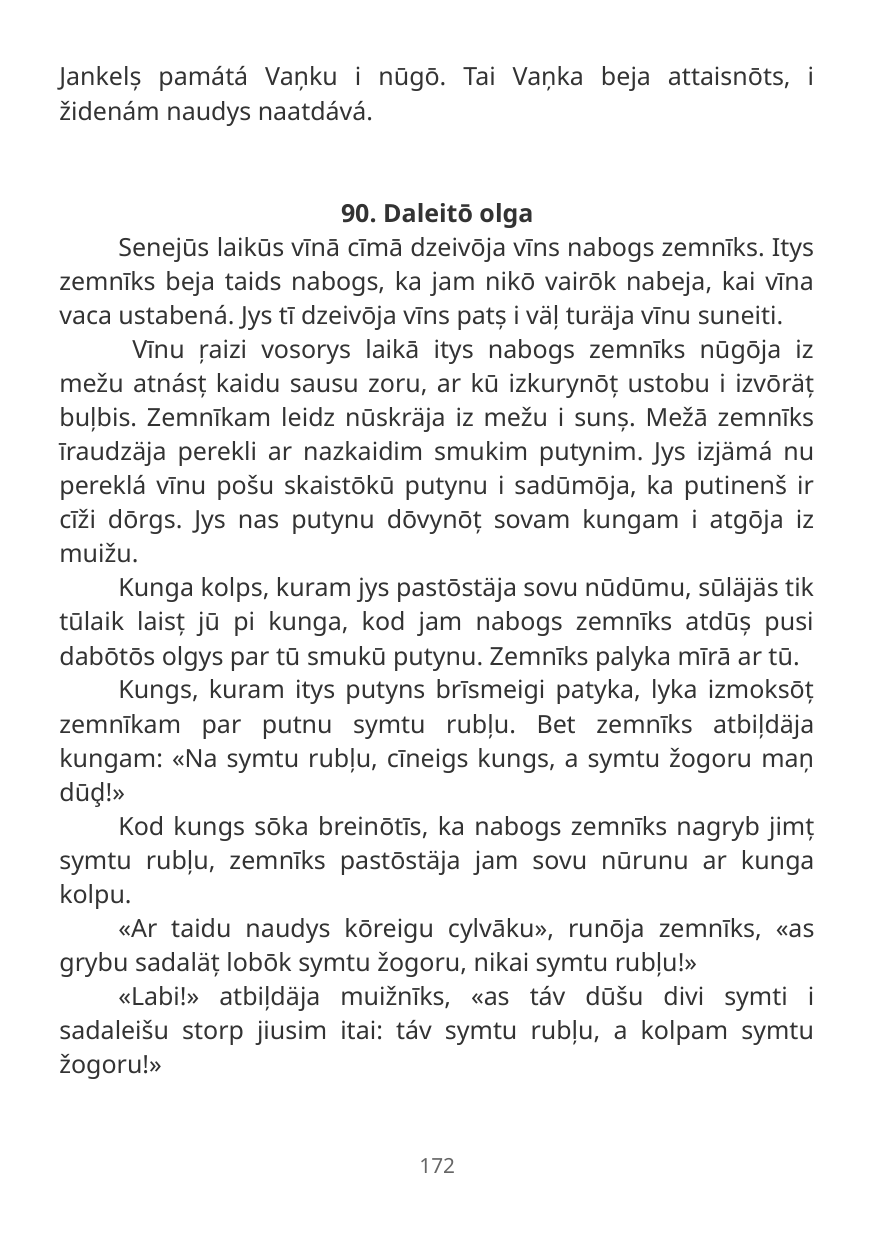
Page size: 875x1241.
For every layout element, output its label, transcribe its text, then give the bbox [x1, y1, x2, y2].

text Kungs, kuram itys putyns brīsmeigi patyka, lyka izmoksōț zemnīkam par putnu symtu rubļu. Bet zemnīks atbiļdäja kungam: «Na symtu rubļu, cīneigs kungs, a symtu žogoru maņ dūḑ!» [59, 672, 815, 808]
text Vīnu ŗaizi vosorys laikā itys nabogs zemnīks nūgōja iz mežu atnásț kaidu sausu zoru, ar kū izkurynōț ustobu i izvōräț buļbis. Zemnīkam leidz nūskräja iz mežu i sunș. Mežā zemnīks īraudzäja perekli ar nazkaidim smukim putynim. Jys izjämá nu pereklá vīnu pošu skaistōkū putynu i sadūmōja, ka putinenš ir cīži dōrgs. Jys nas putynu dōvynōț sovam kungam i atgōja iz muižu. [59, 332, 815, 570]
text «Labi!» atbiļdäja muižnīks, «as táv dūšu divi symti i sadaleišu storp jiusim itai: táv symtu rubļu, a kolpam symtu žogoru!» [59, 979, 815, 1081]
text Jankelș památá Vaņku i nūgō. Tai Vaņka beja attaisnōts, i židenám naudys naatdává. [59, 59, 815, 127]
text Kunga kolps, kuram jys pastōstäja sovu nūdūmu, sūläjäs tik tūlaik laisț jū pi kunga, kod jam nabogs zemnīks atdūș pusi dabōtōs olgys par tū smukū putynu. Zemnīks palyka mīrā ar tū. [59, 570, 815, 672]
text «Ar taidu naudys kōreigu cylvāku», runōja zemnīks, «as grybu sadaläț lobōk symtu žogoru, nikai symtu rubļu!» [59, 911, 815, 979]
text Senejūs laikūs vīnā cīmā dzeivōja vīns nabogs zemnīks. Itys zemnīks beja taids nabogs, ka jam nikō vairōk nabeja, kai vīna vaca ustabená. Jys tī dzeivōja vīns patș i väļ turäja vīnu suneiti. [59, 229, 815, 332]
text 90. Daleitō olga [59, 195, 815, 229]
text Kod kungs sōka breinōtīs, ka nabogs zemnīks nagryb jimț symtu rubļu, zemnīks pastōstäja jam sovu nūrunu ar kunga kolpu. [59, 808, 815, 911]
